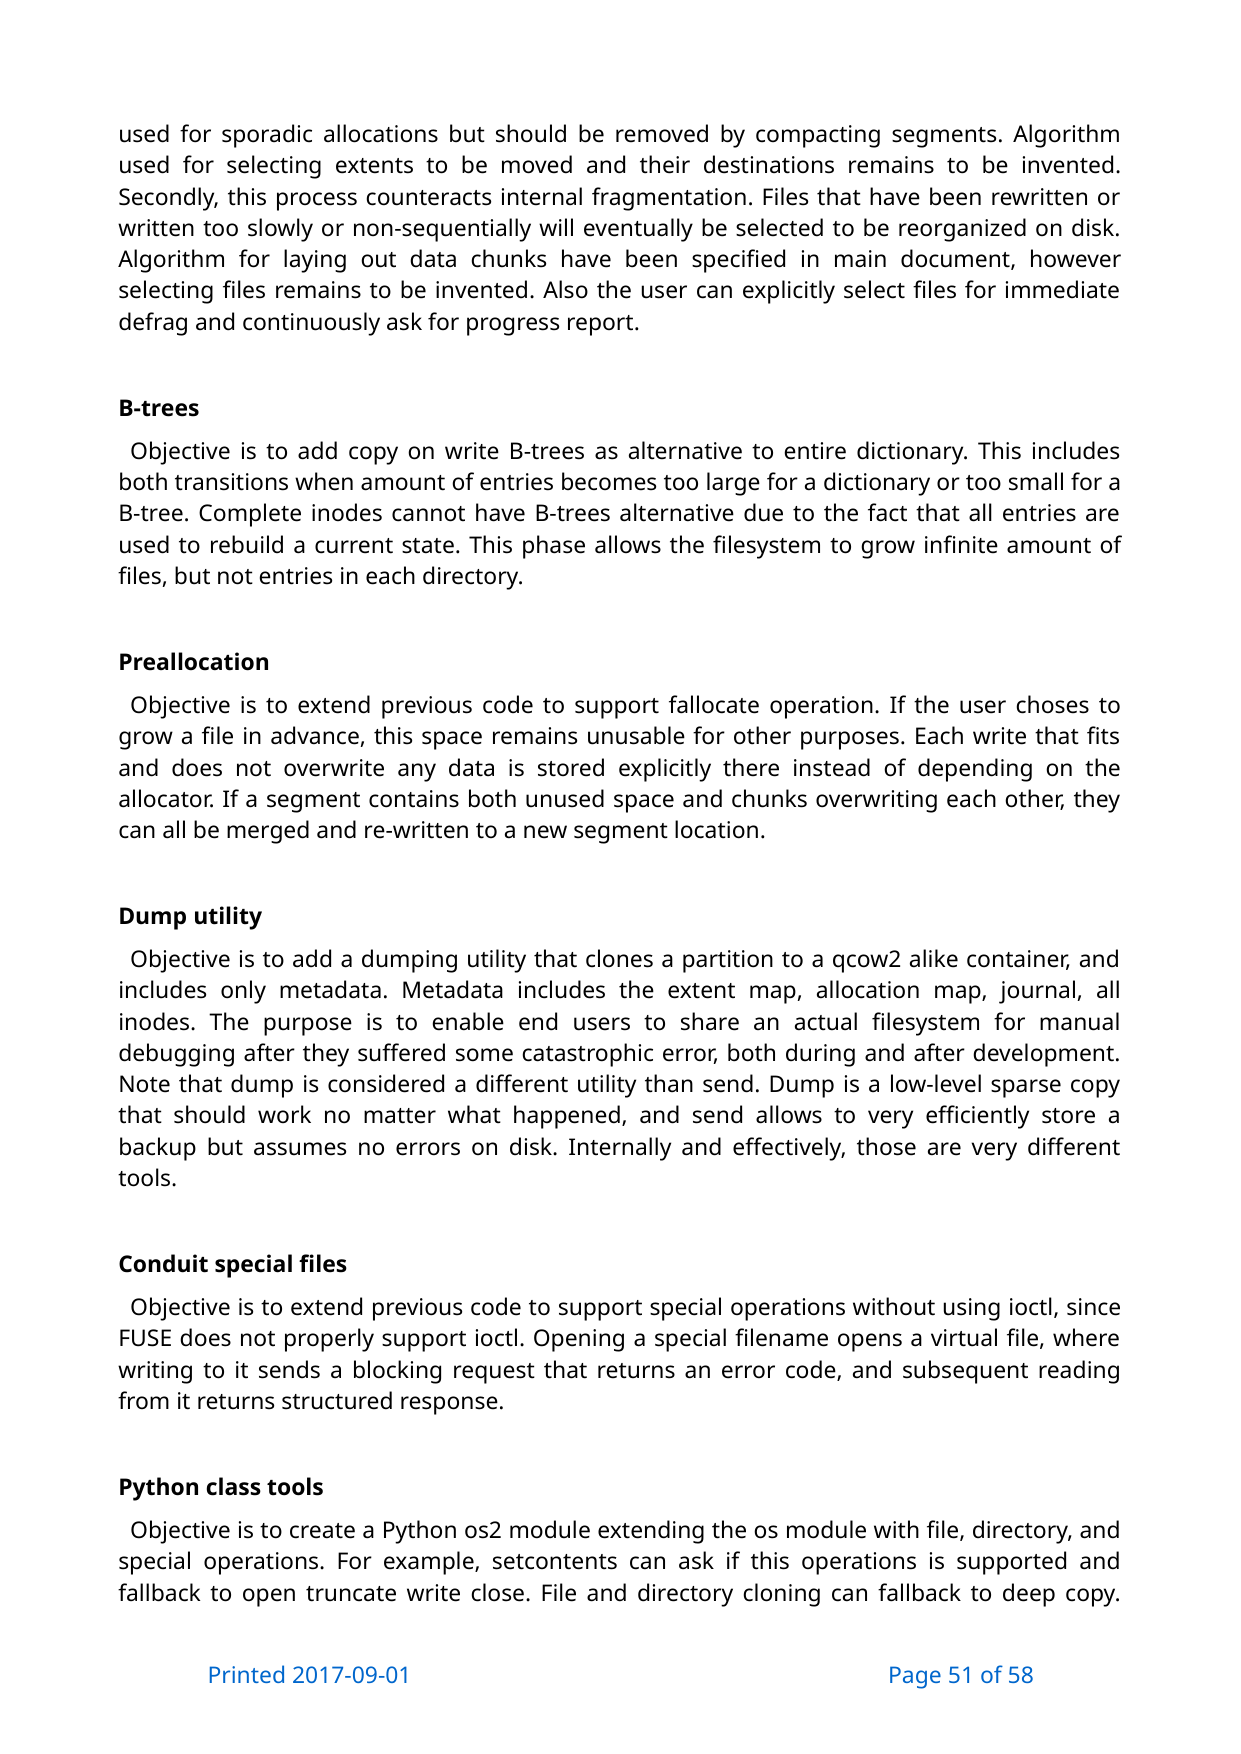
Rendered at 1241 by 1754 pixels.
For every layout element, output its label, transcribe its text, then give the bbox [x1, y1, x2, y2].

subtitle Dump utility [118, 900, 1122, 931]
text Objective is to extend previous code to support special operations without using ioctl, since FUSE does not properly support ioctl. Opening a special filename opens a virtual file, where writing to it sends a blocking request that returns an error code, and subsequent reading from it returns structured response. [118, 1291, 1122, 1416]
subtitle Preallocation [118, 646, 1122, 677]
subtitle Python class tools [118, 1471, 1122, 1502]
text Objective is to create a Python os2 module extending the os module with file, directory, and special operations. For example, setcontents can ask if this operations is supported and fallback to open truncate write close. File and directory cloning can fallback to deep copy. [118, 1514, 1122, 1608]
subtitle B-trees [118, 392, 1122, 423]
text used for sporadic allocations but should be removed by compacting segments. Algorithm used for selecting extents to be moved and their destinations remains to be invented. Secondly, this process counteracts internal fragmentation. Files that have been rewritten or written too slowly or non-sequentially will eventually be selected to be reorganized on disk. Algorithm for laying out data chunks have been specified in main document, however selecting files remains to be invented. Also the user can explicitly select files for immediate defrag and continuously ask for progress report. [118, 118, 1122, 337]
text Objective is to add a dumping utility that clones a partition to a qcow2 alike container, and includes only metadata. Metadata includes the extent map, allocation map, journal, all inodes. The purpose is to enable end users to share an actual filesystem for manual debugging after they suffered some catastrophic error, both during and after development. Note that dump is considered a different utility than send. Dump is a low-level sparse copy that should work no matter what happened, and send allows to very efficiently store a backup but assumes no errors on disk. Internally and effectively, those are very different tools. [118, 943, 1122, 1193]
text Objective is to extend previous code to support fallocate operation. If the user choses to grow a file in advance, this space remains unusable for other purposes. Each write that fits and does not overwrite any data is stored explicitly there instead of depending on the allocator. If a segment contains both unused space and chunks overwriting each other, they can all be merged and re-written to a new segment location. [118, 689, 1122, 845]
text Objective is to add copy on write B-trees as alternative to entire dictionary. This includes both transitions when amount of entries becomes too large for a dictionary or too small for a B-tree. Complete inodes cannot have B-trees alternative due to the fact that all entries are used to rebuild a current state. This phase allows the filesystem to grow infinite amount of files, but not entries in each directory. [118, 435, 1122, 591]
subtitle Conduit special files [118, 1248, 1122, 1279]
